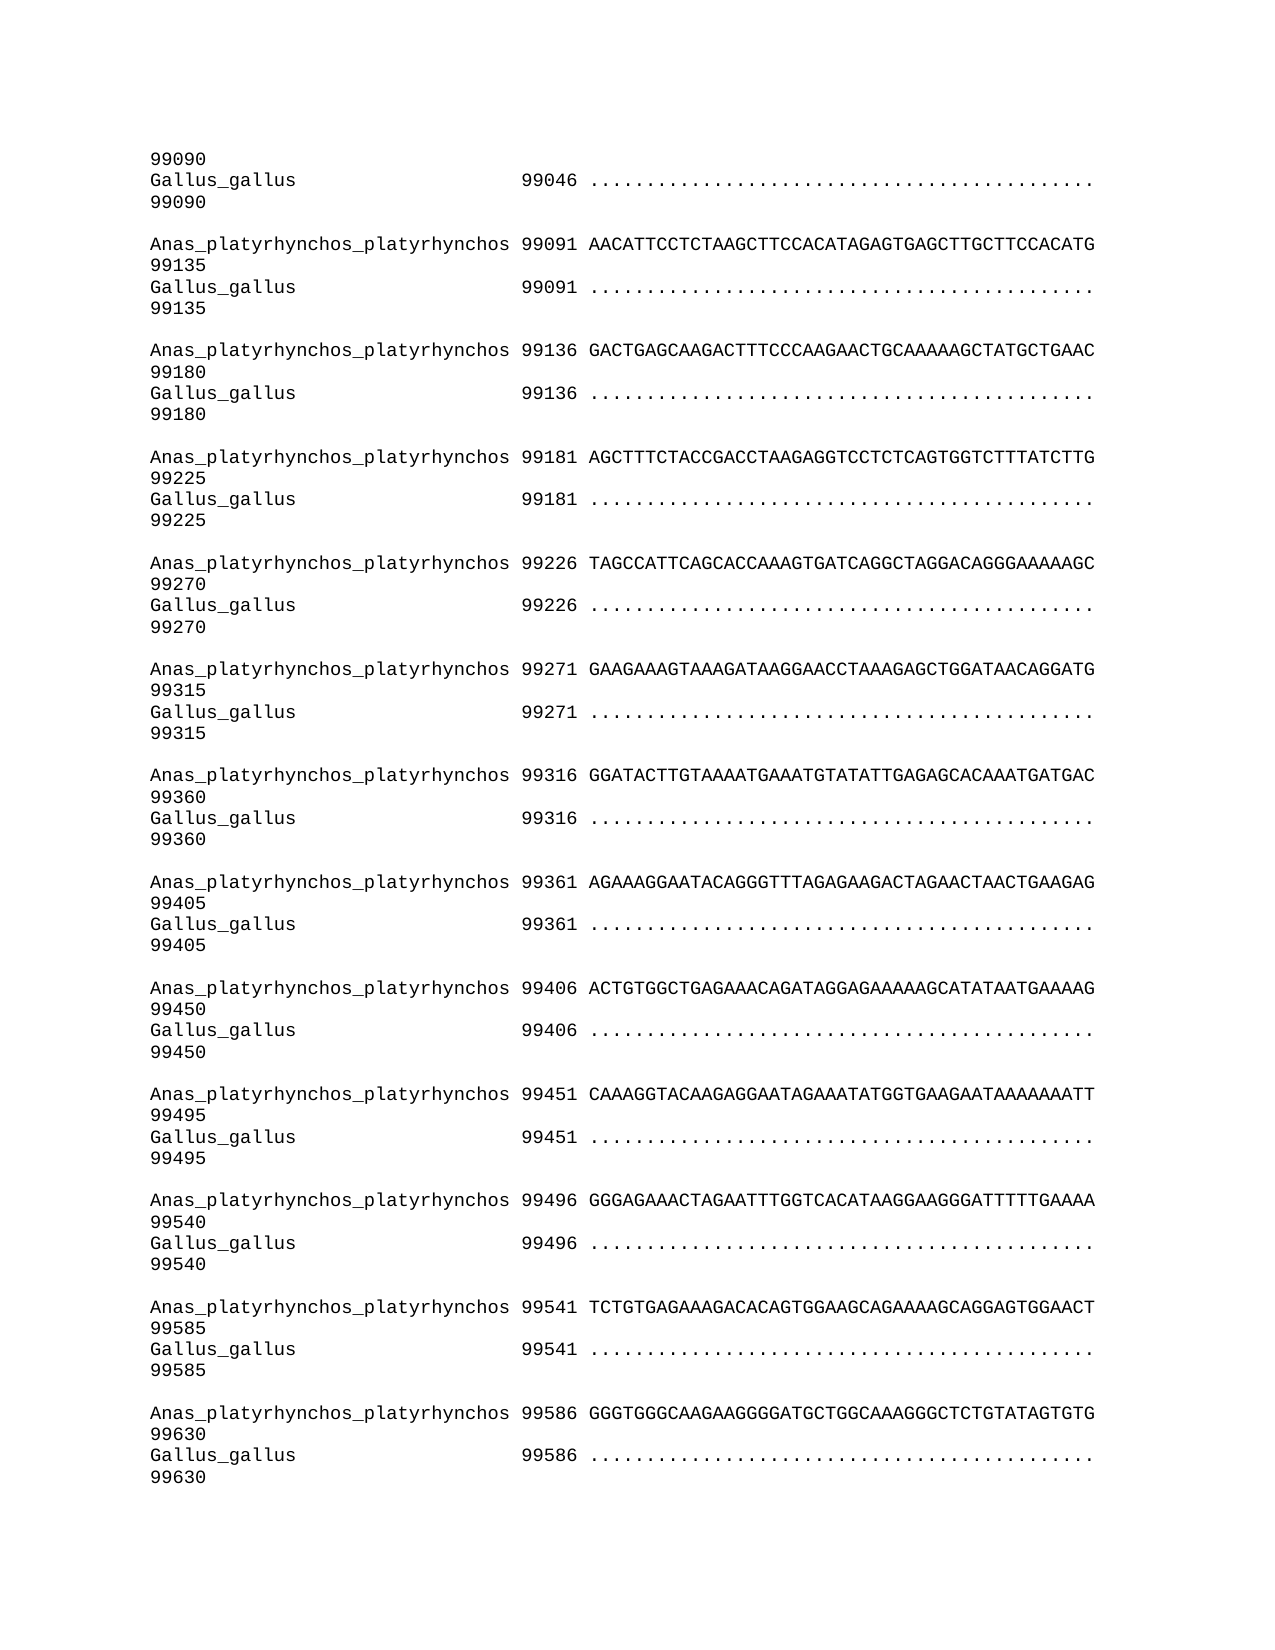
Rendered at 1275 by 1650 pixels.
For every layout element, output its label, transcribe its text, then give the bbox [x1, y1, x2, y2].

text Gallus_gallus 99451 ............................................. 99495 [150, 1127, 1125, 1170]
text Anas_platyrhynchos_platyrhynchos 99406 ACTGTGGCTGAGAAACAGATAGGAGAAAAAGCATATAATGAAAAG 99450 [150, 979, 1125, 1021]
text Anas_platyrhynchos_platyrhynchos 99496 GGGAGAAACTAGAATTTGGTCACATAAGGAAGGGATTTTTGAAAA 99540 [150, 1191, 1125, 1234]
text Anas_platyrhynchos_platyrhynchos 99091 AACATTCCTCTAAGCTTCCACATAGAGTGAGCTTGCTTCCACATG 99135 [150, 235, 1125, 277]
text Gallus_gallus 99541 ............................................. 99585 [150, 1340, 1125, 1382]
text Anas_platyrhynchos_platyrhynchos 99541 TCTGTGAGAAAGACACAGTGGAAGCAGAAAAGCAGGAGTGGAACT 99585 [150, 1297, 1125, 1340]
text Gallus_gallus 99271 ............................................. 99315 [150, 702, 1125, 745]
text Gallus_gallus 99586 ............................................. 99630 [150, 1446, 1125, 1489]
text Anas_platyrhynchos_platyrhynchos 99451 CAAAGGTACAAGAGGAATAGAAATATGGTGAAGAATAAAAAAATT 99495 [150, 1085, 1125, 1127]
text Gallus_gallus 99316 ............................................. 99360 [150, 809, 1125, 851]
text Gallus_gallus 99091 ............................................. 99135 [150, 277, 1125, 320]
text Anas_platyrhynchos_platyrhynchos 99226 TAGCCATTCAGCACCAAAGTGATCAGGCTAGGACAGGGAAAAAGC 99270 [150, 554, 1125, 596]
text Gallus_gallus 99226 ............................................. 99270 [150, 596, 1125, 639]
text Anas_platyrhynchos_platyrhynchos 99136 GACTGAGCAAGACTTTCCCAAGAACTGCAAAAAGCTATGCTGAAC 99180 [150, 341, 1125, 384]
text 99090 [150, 150, 1125, 171]
text Anas_platyrhynchos_platyrhynchos 99586 GGGTGGGCAAGAAGGGGATGCTGGCAAAGGGCTCTGTATAGTGTG 99630 [150, 1404, 1125, 1446]
text Anas_platyrhynchos_platyrhynchos 99181 AGCTTTCTACCGACCTAAGAGGTCCTCTCAGTGGTCTTTATCTTG 99225 [150, 447, 1125, 490]
text Gallus_gallus 99361 ............................................. 99405 [150, 915, 1125, 957]
text Gallus_gallus 99406 ............................................. 99450 [150, 1021, 1125, 1064]
text Gallus_gallus 99181 ............................................. 99225 [150, 490, 1125, 532]
text Anas_platyrhynchos_platyrhynchos 99316 GGATACTTGTAAAATGAAATGTATATTGAGAGCACAAATGATGAC 99360 [150, 766, 1125, 809]
text Anas_platyrhynchos_platyrhynchos 99361 AGAAAGGAATACAGGGTTTAGAGAAGACTAGAACTAACTGAAGAG 99405 [150, 872, 1125, 915]
text Anas_platyrhynchos_platyrhynchos 99271 GAAGAAAGTAAAGATAAGGAACCTAAAGAGCTGGATAACAGGATG 99315 [150, 660, 1125, 702]
text Gallus_gallus 99496 ............................................. 99540 [150, 1234, 1125, 1276]
text Gallus_gallus 99136 ............................................. 99180 [150, 384, 1125, 426]
text Gallus_gallus 99046 ............................................. 99090 [150, 171, 1125, 214]
